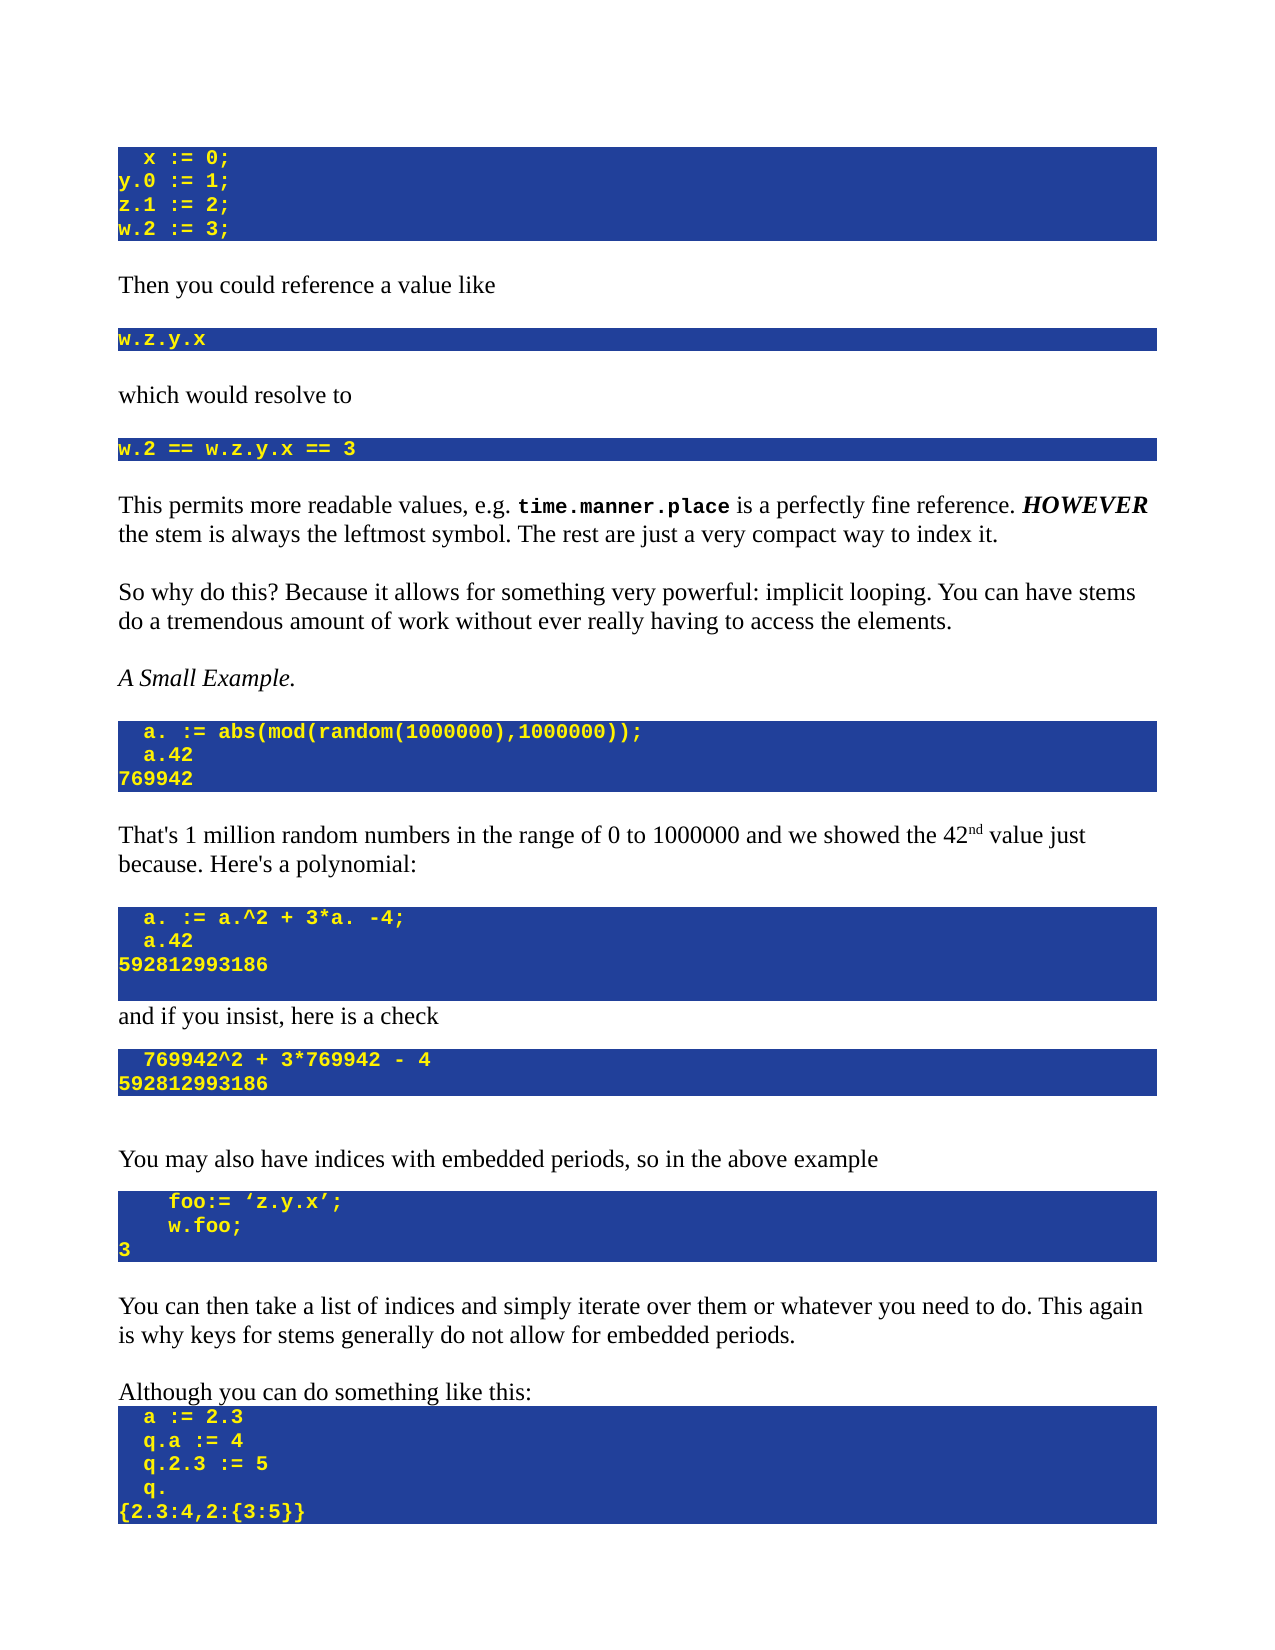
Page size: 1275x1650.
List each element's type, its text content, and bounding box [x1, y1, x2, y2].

text foo:= ‘z.y.x’; [118, 1191, 1157, 1215]
text w.foo; [118, 1215, 1157, 1239]
text which would resolve to [118, 380, 1157, 409]
text x := 0; [118, 147, 1157, 171]
text So why do this? Because it allows for something very powerful: implicit looping. You can have stems do a tremendous amount of work without ever really having to access the elements. [118, 577, 1157, 634]
text a. := a.^2 + 3*a. -4; [118, 907, 1157, 930]
text w.2 == w.z.y.x == 3 [118, 438, 1157, 461]
text 769942 [118, 768, 1157, 792]
text 592812993186 [118, 1073, 1157, 1096]
text a := 2.3 [118, 1406, 1157, 1430]
text y.0 := 1; [118, 171, 1157, 194]
text A Small Example. [118, 663, 1157, 692]
text 3 [118, 1239, 1157, 1262]
text Although you can do something like this: [118, 1377, 1157, 1406]
text Then you could reference a value like [118, 241, 1157, 299]
text This permits more readable values, e.g. time.manner.place is a perfectly fine reference. HOWEVER the stem is always the leftmost symbol. The rest are just a very compact way to index it. [118, 490, 1157, 548]
text a. := abs(mod(random(1000000),1000000)); [118, 721, 1157, 744]
text 769942^2 + 3*769942 - 4 [118, 1049, 1157, 1073]
text and if you insist, here is a check [118, 1001, 1157, 1030]
text 592812993186 [118, 954, 1157, 1001]
text a.42 [118, 744, 1157, 768]
text You can then take a list of indices and simply iterate over them or whatever you need to do. This again is why keys for stems generally do not allow for embedded periods. [118, 1291, 1157, 1349]
text z.1 := 2; [118, 194, 1157, 218]
text You may also have indices with embedded periods, so in the above example [118, 1144, 1157, 1173]
text q.a := 4 [118, 1430, 1157, 1453]
text w.z.y.x [118, 328, 1157, 351]
text w.2 := 3; [118, 218, 1157, 241]
text That's 1 million random numbers in the range of 0 to 1000000 and we showed the 42nd value just because. Here's a polynomial: [118, 821, 1157, 878]
text {2.3:4,2:{3:5}} [118, 1501, 1157, 1524]
text a.42 [118, 930, 1157, 954]
text q. [118, 1477, 1157, 1501]
text q.2.3 := 5 [118, 1453, 1157, 1477]
